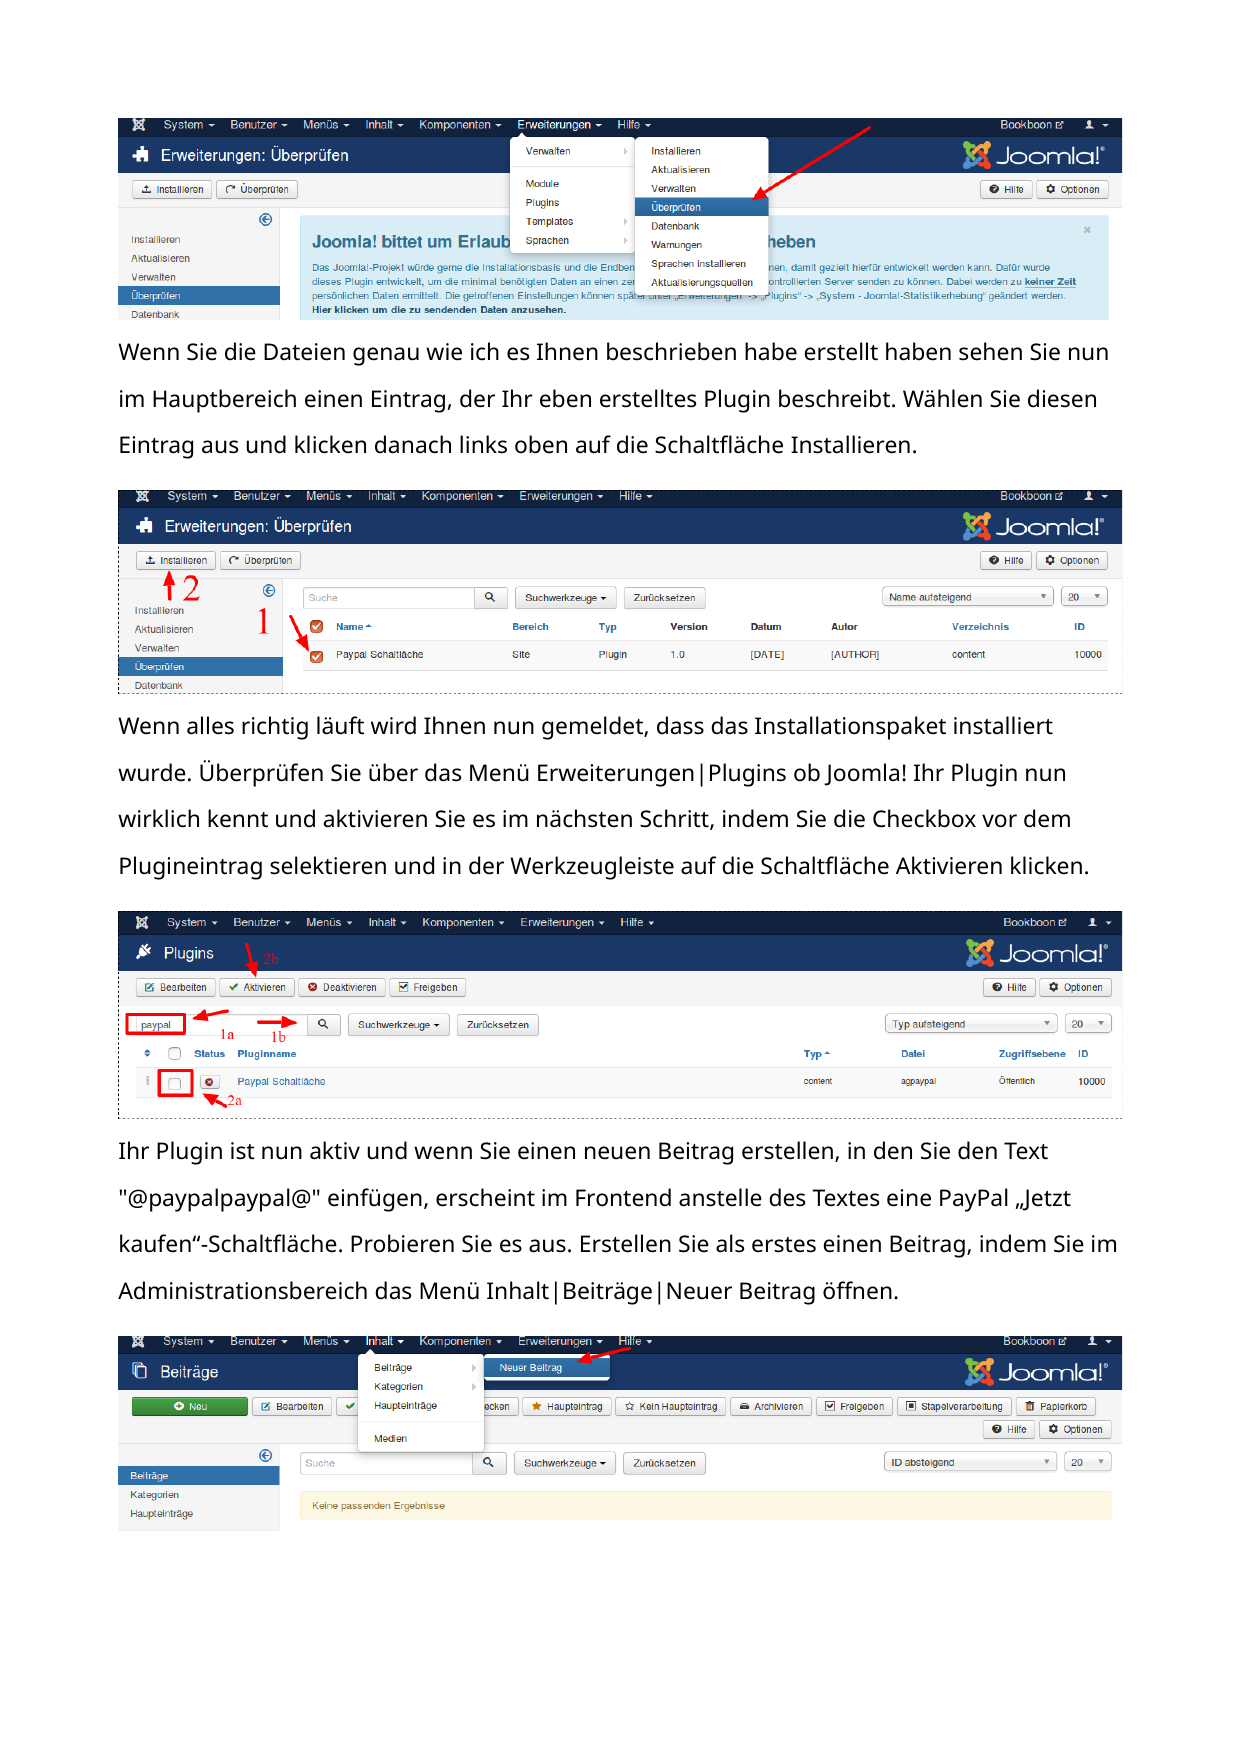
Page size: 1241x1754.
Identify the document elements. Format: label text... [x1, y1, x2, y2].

text Wenn Sie die Dateien genau wie ich es Ihnen beschrieben habe erstellt haben sehen Sie nun im Hauptbereich einen Eintrag, der Ihr eben erstelltes Plugin beschreibt. Wählen Sie diesen Eintrag aus und klicken danach links oben auf die Schaltfläche Installieren. [118, 320, 1122, 461]
picture [118, 490, 1123, 694]
picture [118, 911, 1123, 1119]
text Ihr Plugin ist nun aktiv und wenn Sie einen neuen Beitrag erstellen, in den Sie den Text "@paypalpaypal@" einfügen, erscheint im Frontend anstelle des Textes eine PayPal „Jetzt kaufen“-Schaltfläche. Probieren Sie es aus. Erstellen Sie als erstes einen Beitrag, indem Sie im Administrationsbereich das Menü Inhalt|Beiträge|Neuer Beitrag öffnen. [118, 1119, 1122, 1307]
text Wenn alles richtig läuft wird Ihnen nun gemeldet, dass das Installationspaket installiert wurde. Überprüfen Sie über das Menü Erweiterungen|Plugins ob Joomla! Ihr Plugin nun wirklich kennt und aktivieren Sie es im nächsten Schritt, indem Sie die Checkbox vor dem Plugineintrag selektieren und in der Werkzeugleiste auf die Schaltfläche Aktivieren klicken. [118, 694, 1122, 882]
picture [118, 118, 1123, 320]
picture [118, 1336, 1123, 1579]
